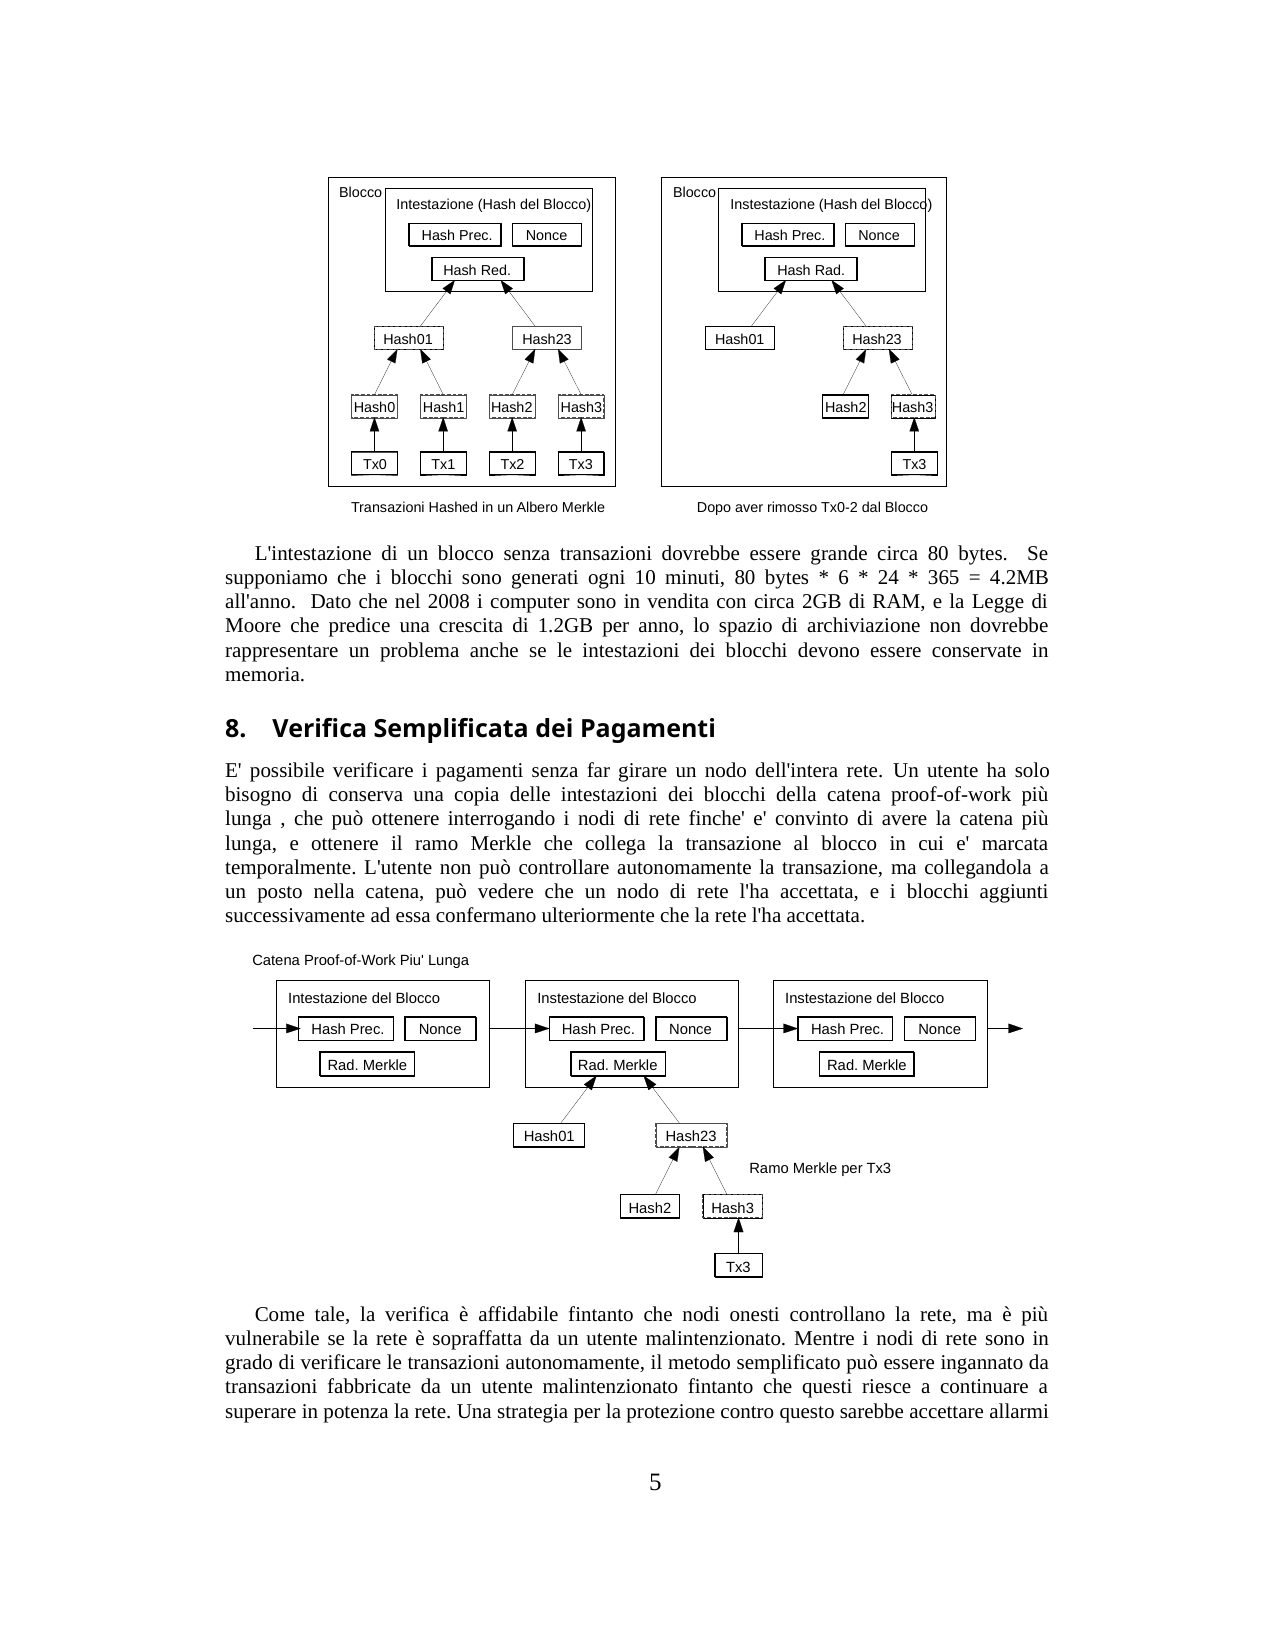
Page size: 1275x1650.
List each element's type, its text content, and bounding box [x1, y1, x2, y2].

text E' possibile verificare i pagamenti senza far girare un nodo dell'intera rete. Un utente ha solo bisogno di conserva una copia delle intestazioni dei blocchi della catena proof-of-work più lunga , che può ottenere interrogando i nodi di rete finche' e' convinto di avere la catena più lunga, e ottenere il ramo Merkle che collega la transazione al blocco in cui e' marcata temporalmente. L'utente non può controllare autonomamente la transazione, ma collegandola a un posto nella catena, può vedere che un nodo di rete l'ha accettata, e i blocchi aggiunti successivamente ad essa confermano ulteriormente che la rete l'ha accettata. [225, 757, 1050, 927]
subtitle 8. Verifica Semplificata dei Pagamenti [225, 711, 1050, 745]
text L'intestazione di un blocco senza transazioni dovrebbe essere grande circa 80 bytes. Se supponiamo che i blocchi sono generati ogni 10 minuti, 80 bytes * 6 * 24 * 365 = 4.2MB all'anno. Dato che nel 2008 i computer sono in vendita con circa 2GB di RAM, e la Legge di Moore che predice una crescita di 1.2GB per anno, lo spazio di archiviazione non dovrebbe rappresentare un problema anche se le intestazioni dei blocchi devono essere conservate in memoria. [225, 540, 1050, 686]
text Come tale, la verifica è affidabile fintanto che nodi onesti controllano la rete, ma è più vulnerabile se la rete è sopraffatta da un utente malintenzionato. Mentre i nodi di rete sono in grado di verificare le transazioni autonomamente, il metodo semplificato può essere ingannato da transazioni fabbricate da un utente malintenzionato fintanto che questi riesce a continuare a superare in potenza la rete. Una strategia per la protezione contro questo sarebbe accettare allarmi [225, 1301, 1050, 1423]
